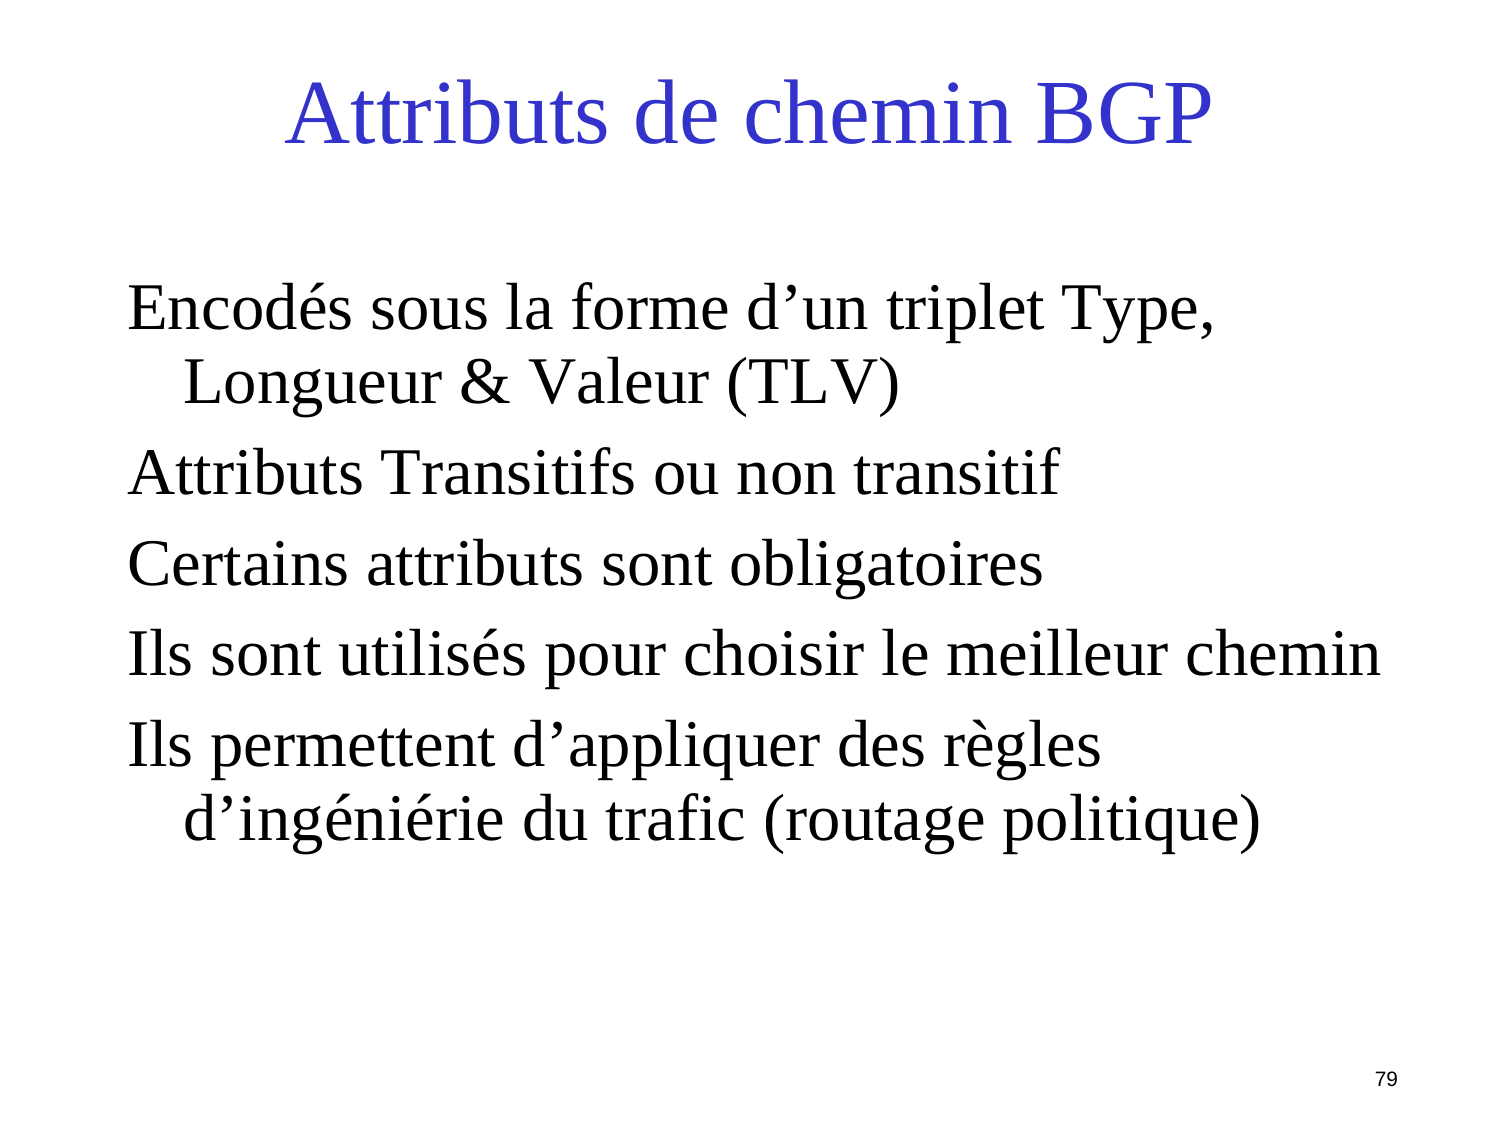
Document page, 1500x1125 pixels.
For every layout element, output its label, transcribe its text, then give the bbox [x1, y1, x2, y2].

list Encodés sous la forme d’un triplet Type, Longueur & Valeur (TLV) Attributs Transitifs ou non transitif Certains attributs sont obligatoires Ils sont utilisés pour choisir le meilleur chemin Ils permettent d’appliquer des règles d’ingéniérie du trafic (routage politique) [112, 262, 1413, 1026]
title Attributs de chemin BGP [112, 37, 1388, 188]
